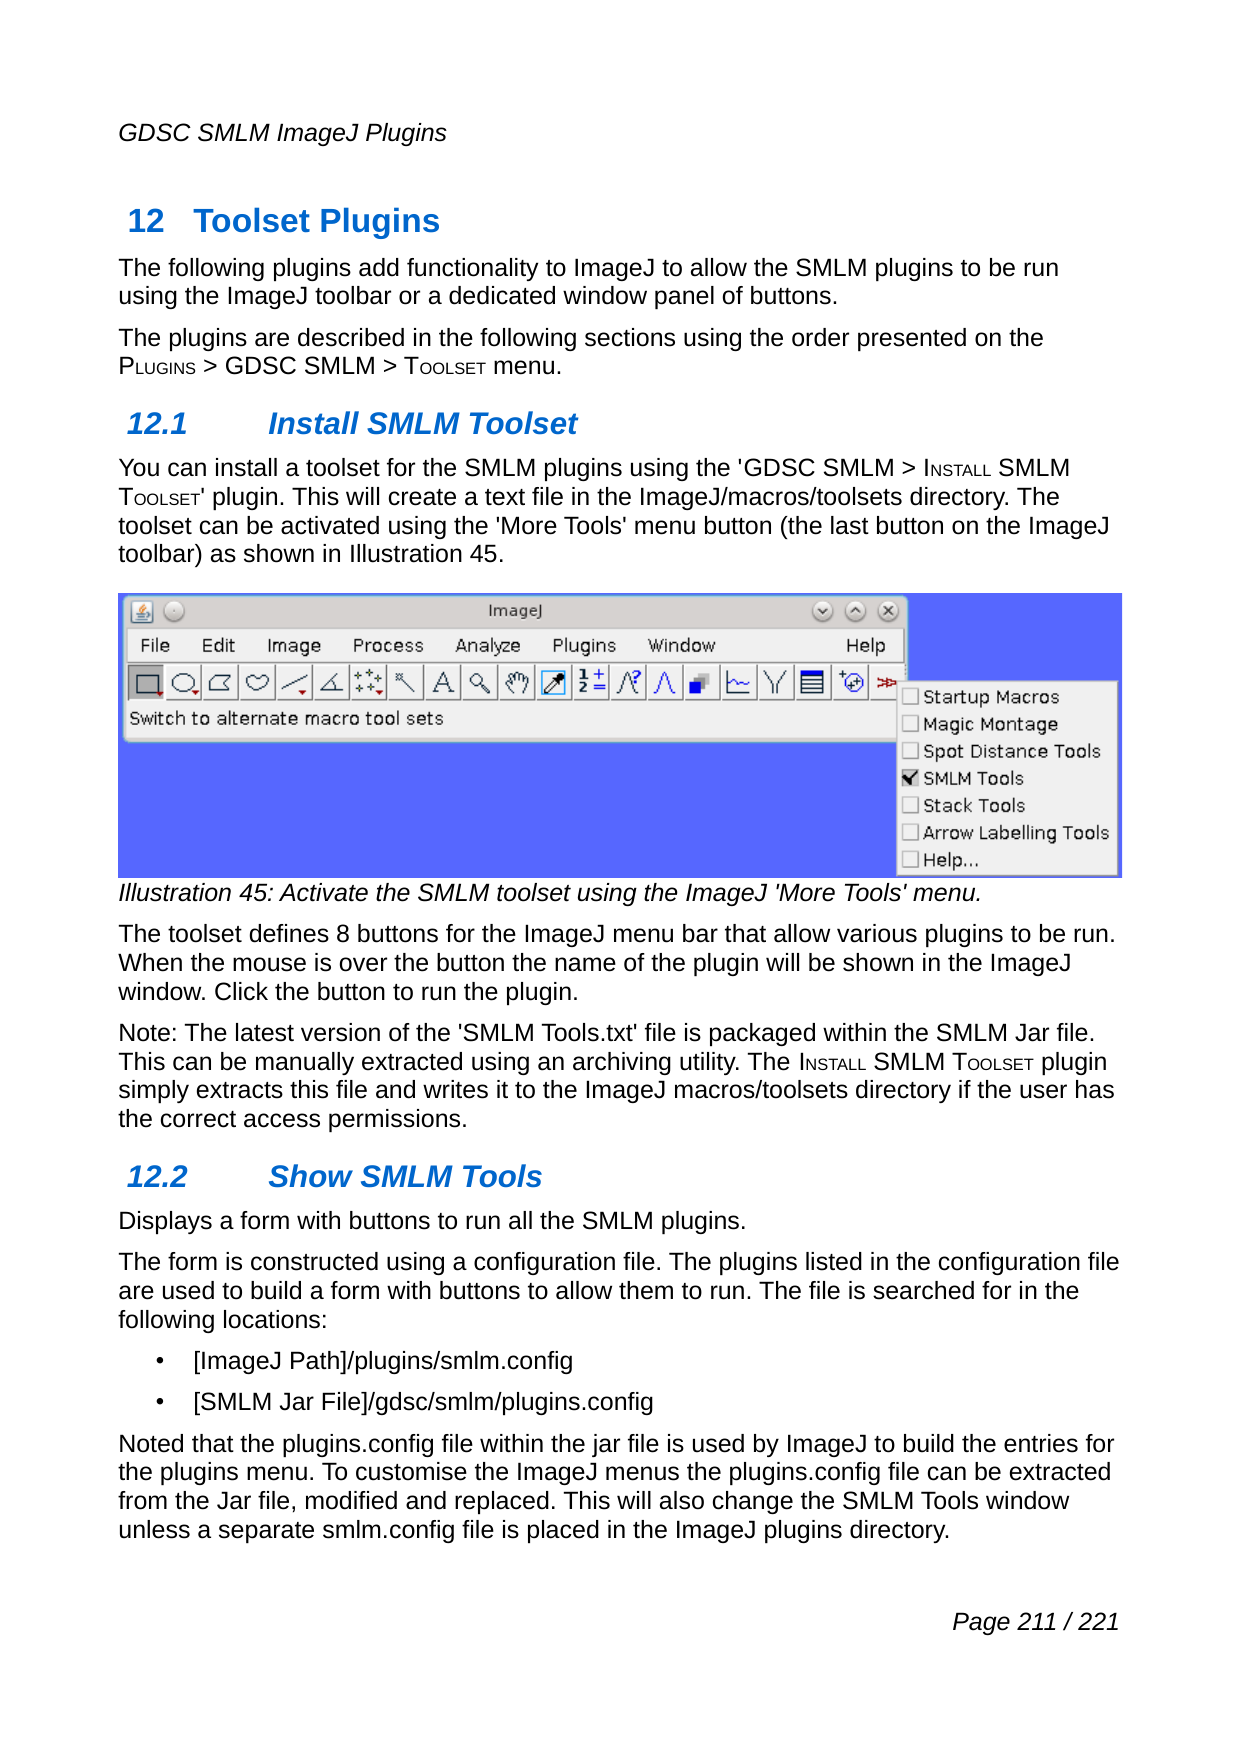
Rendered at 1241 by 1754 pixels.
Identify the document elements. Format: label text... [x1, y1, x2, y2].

text Illustration 45: Activate the SMLM toolset using the ImageJ 'More Tools' menu. [118, 878, 1122, 907]
subtitle Toolset Plugins [118, 201, 1122, 240]
subtitle Show SMLM Tools [118, 1158, 1122, 1193]
text Noted that the plugins.config file within the jar file is used by ImageJ to build the entries for the plugins menu. To customise the ImageJ menus the plugins.config file can be extracted from the Jar file, modified and replaced. This will also change the SMLM Tools window unless a separate smlm.config file is placed in the ImageJ plugins directory. [118, 1429, 1122, 1544]
text The toolset defines 8 buttons for the ImageJ menu bar that allow various plugins to be run. When the mouse is over the button the name of the plugin will be shown in the ImageJ window. Click the button to run the plugin. [118, 919, 1122, 1005]
list [ImageJ Path]/plugins/smlm.config [156, 1346, 1122, 1375]
subtitle Install SMLM Toolset [118, 405, 1122, 441]
text You can install a toolset for the SMLM plugins using the 'GDSC SMLM > Install SMLM Toolset' plugin. This will create a text file in the ImageJ/macros/toolsets directory. The toolset can be activated using the 'More Tools' menu button (the last button on the ImageJ toolbar) as shown in Illustration 45. [118, 453, 1122, 568]
picture [118, 593, 1123, 878]
text The plugins are described in the following sections using the order presented on the Plugins > GDSC SMLM > Toolset menu. [118, 322, 1122, 380]
text The form is constructed using a configuration file. The plugins listed in the configuration file are used to build a form with buttons to allow them to run. The file is searched for in the following locations: [118, 1247, 1122, 1333]
list [SMLM Jar File]/gdsc/smlm/plugins.config [156, 1387, 1122, 1416]
text Note: The latest version of the 'SMLM Tools.txt' file is packaged within the SMLM Jar file. This can be manually extracted using an archiving utility. The Install SMLM Toolset plugin simply extracts this file and writes it to the ImageJ macros/toolsets directory if the user has the correct access permissions. [118, 1018, 1122, 1133]
text The following plugins add functionality to ImageJ to allow the SMLM plugins to be run using the ImageJ toolbar or a dedicated window panel of buttons. [118, 252, 1122, 310]
text Displays a form with buttons to run all the SMLM plugins. [118, 1206, 1122, 1235]
